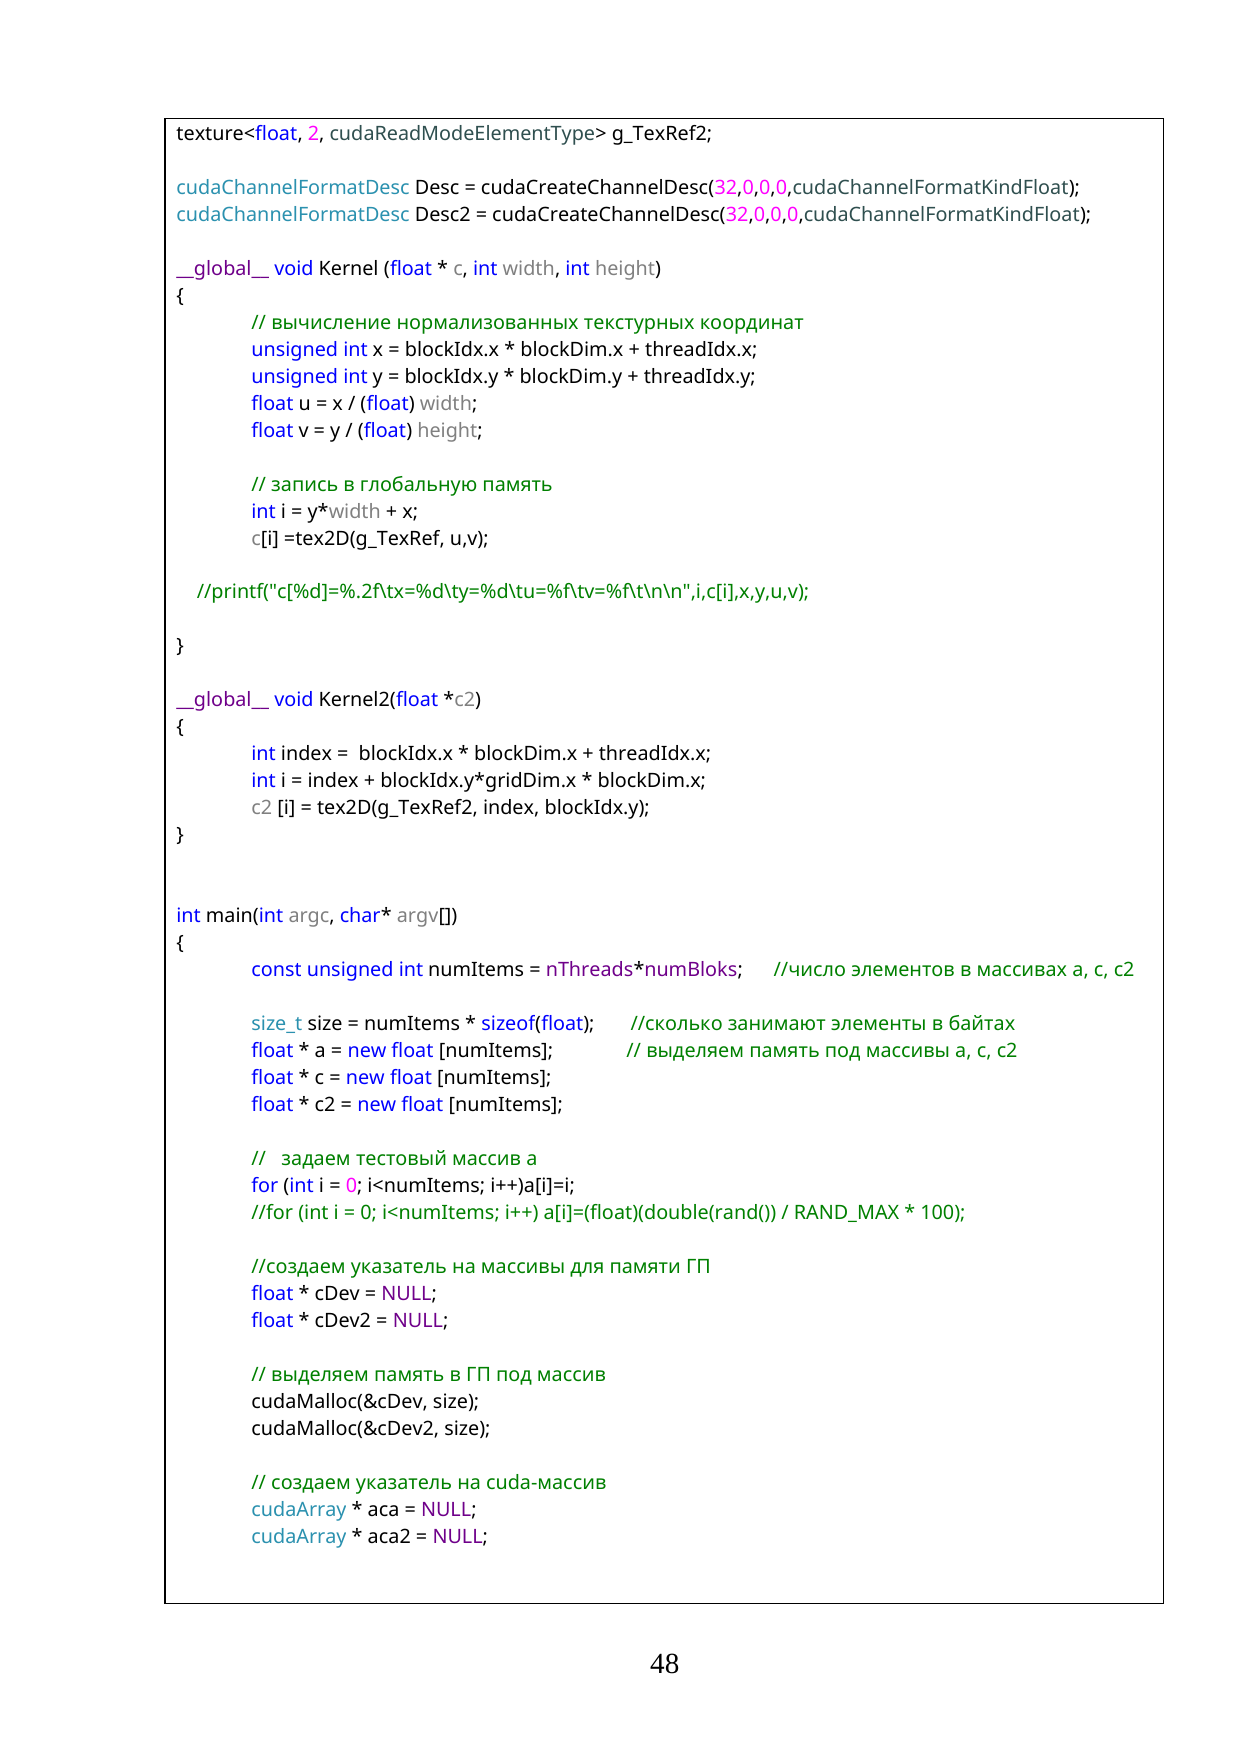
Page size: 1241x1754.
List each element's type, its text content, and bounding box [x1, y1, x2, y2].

table_cell texture<float, 2, cudaReadModeElementType> g_TexRef2; cudaChannelFormatDesc Desc = cudaCreateChannelDesc(32,0,0,0,cudaChannelFormatKindFloat); cudaChannelFormatDesc Desc2 = cudaCreateChannelDesc(32,0,0,0,cudaChannelFormatKindFloat); __global__ void Kernel (float * c, int width, int height) { // вычисление нормализованных текстурных координат unsigned int x = blockIdx.x * blockDim.x + threadIdx.x; unsigned int y = blockIdx.y * blockDim.y + threadIdx.y; float u = x / (float) width; float v = y / (float) height; // запись в глобальную память int i = y*width + x; c[i] =tex2D(g_TexRef, u,v); //printf("c[%d]=%.2f\tx=%d\ty=%d\tu=%f\tv=%f\t\n\n",i,c[i],x,y,u,v); } __global__ void Kernel2(float *c2) { int index = blockIdx.x * blockDim.x + threadIdx.x; int i = index + blockIdx.y*gridDim.x * blockDim.x; c2 [i] = tex2D(g_TexRef2, index, blockIdx.y); } int main(int argc, char* argv[]) { const unsigned int numItems = nThreads*numBloks; //число элементов в массивах a, c, c2 size_t size = numItems * sizeof(float); //сколько занимают элементы в байтах float * a = new float [numItems]; // выделяем память под массивы a, c, c2 float * c = new float [numItems]; float * c2 = new float [numItems]; // задаем тестовый массив а for (int i = 0; i<numItems; i++)a[i]=i; //for (int i = 0; i<numItems; i++) a[i]=(float)(double(rand()) / RAND_MAX * 100); //создаем указатель на массивы для памяти ГП float * cDev = NULL; float * cDev2 = NULL; // выделяем память в ГП под массив cudaMalloc(&cDev, size); cudaMalloc(&cDev2, size); // создаем указатель на cuda-массив cudaArray * aca = NULL; cudaArray * aca2 = NULL; [166, 119, 1163, 1603]
